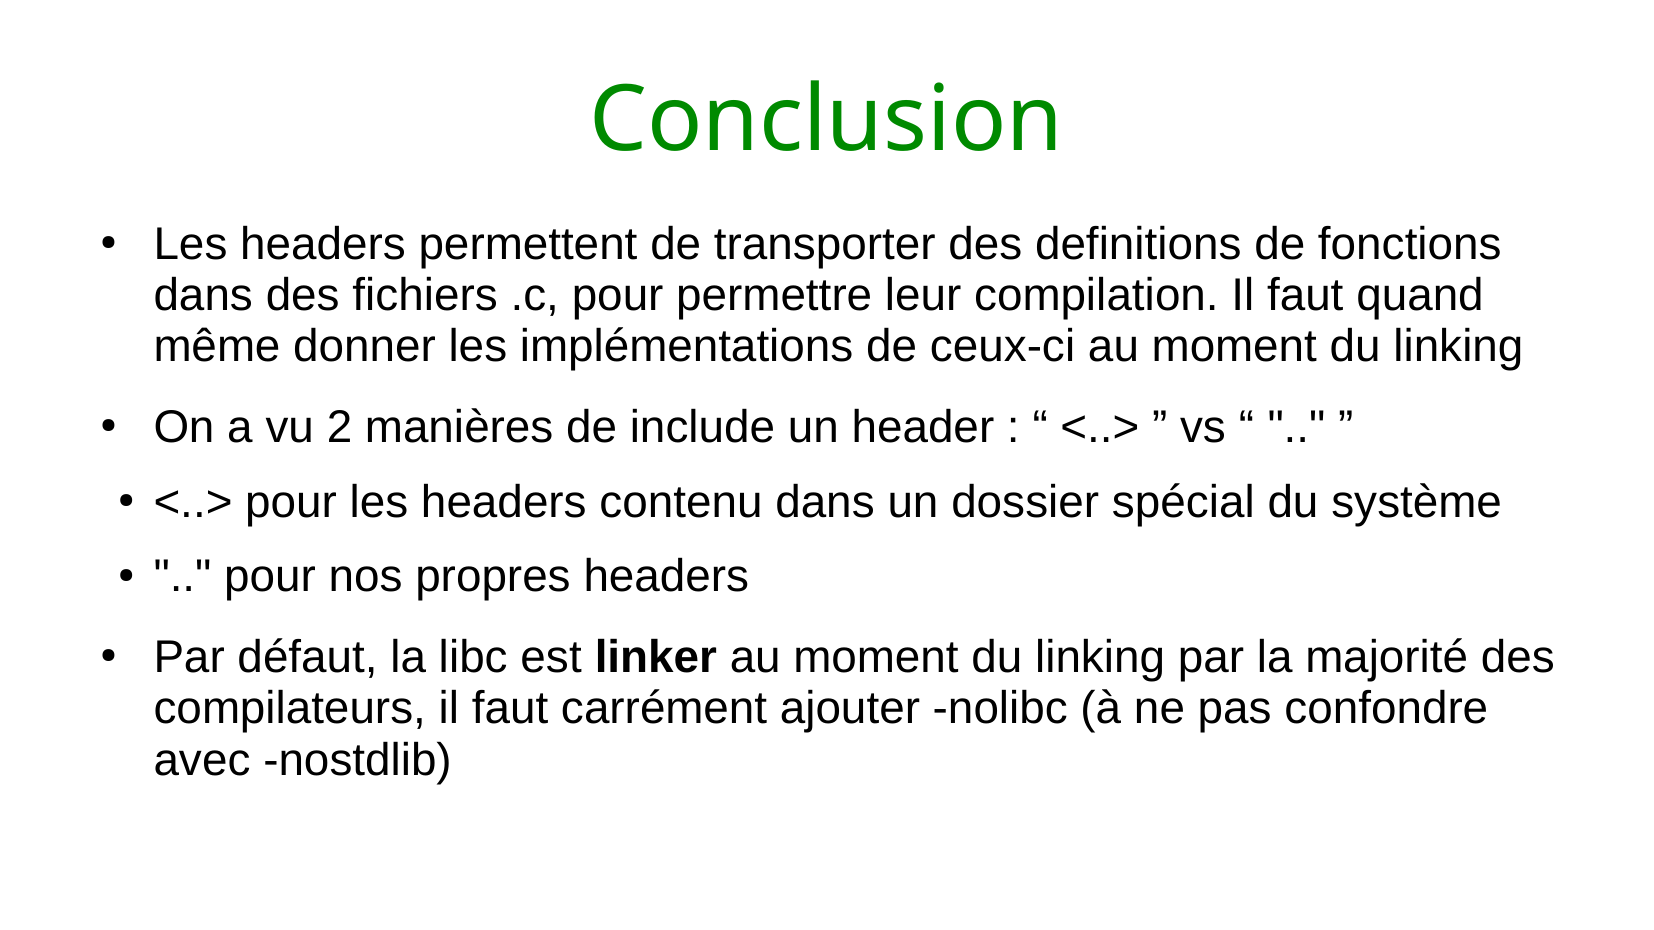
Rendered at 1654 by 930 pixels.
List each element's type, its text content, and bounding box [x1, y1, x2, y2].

list Les headers permettent de transporter des definitions de fonctions dans des fichiers .c, pour permettre leur compilation. Il faut quand même donner les implémentations de ceux-ci au moment du linking On a vu 2 manières de include un header : “ <..> ” vs “ ".." ” <..> pour les headers contenu dans un dossier spécial du système ".." pour nos propres headers Par défaut, la libc est linker au moment du linking par la majorité des compilateurs, il faut carrément ajouter -nolibc (à ne pas confondre avec -nostdlib) [82, 217, 1571, 901]
title Conclusion [82, 37, 1571, 193]
